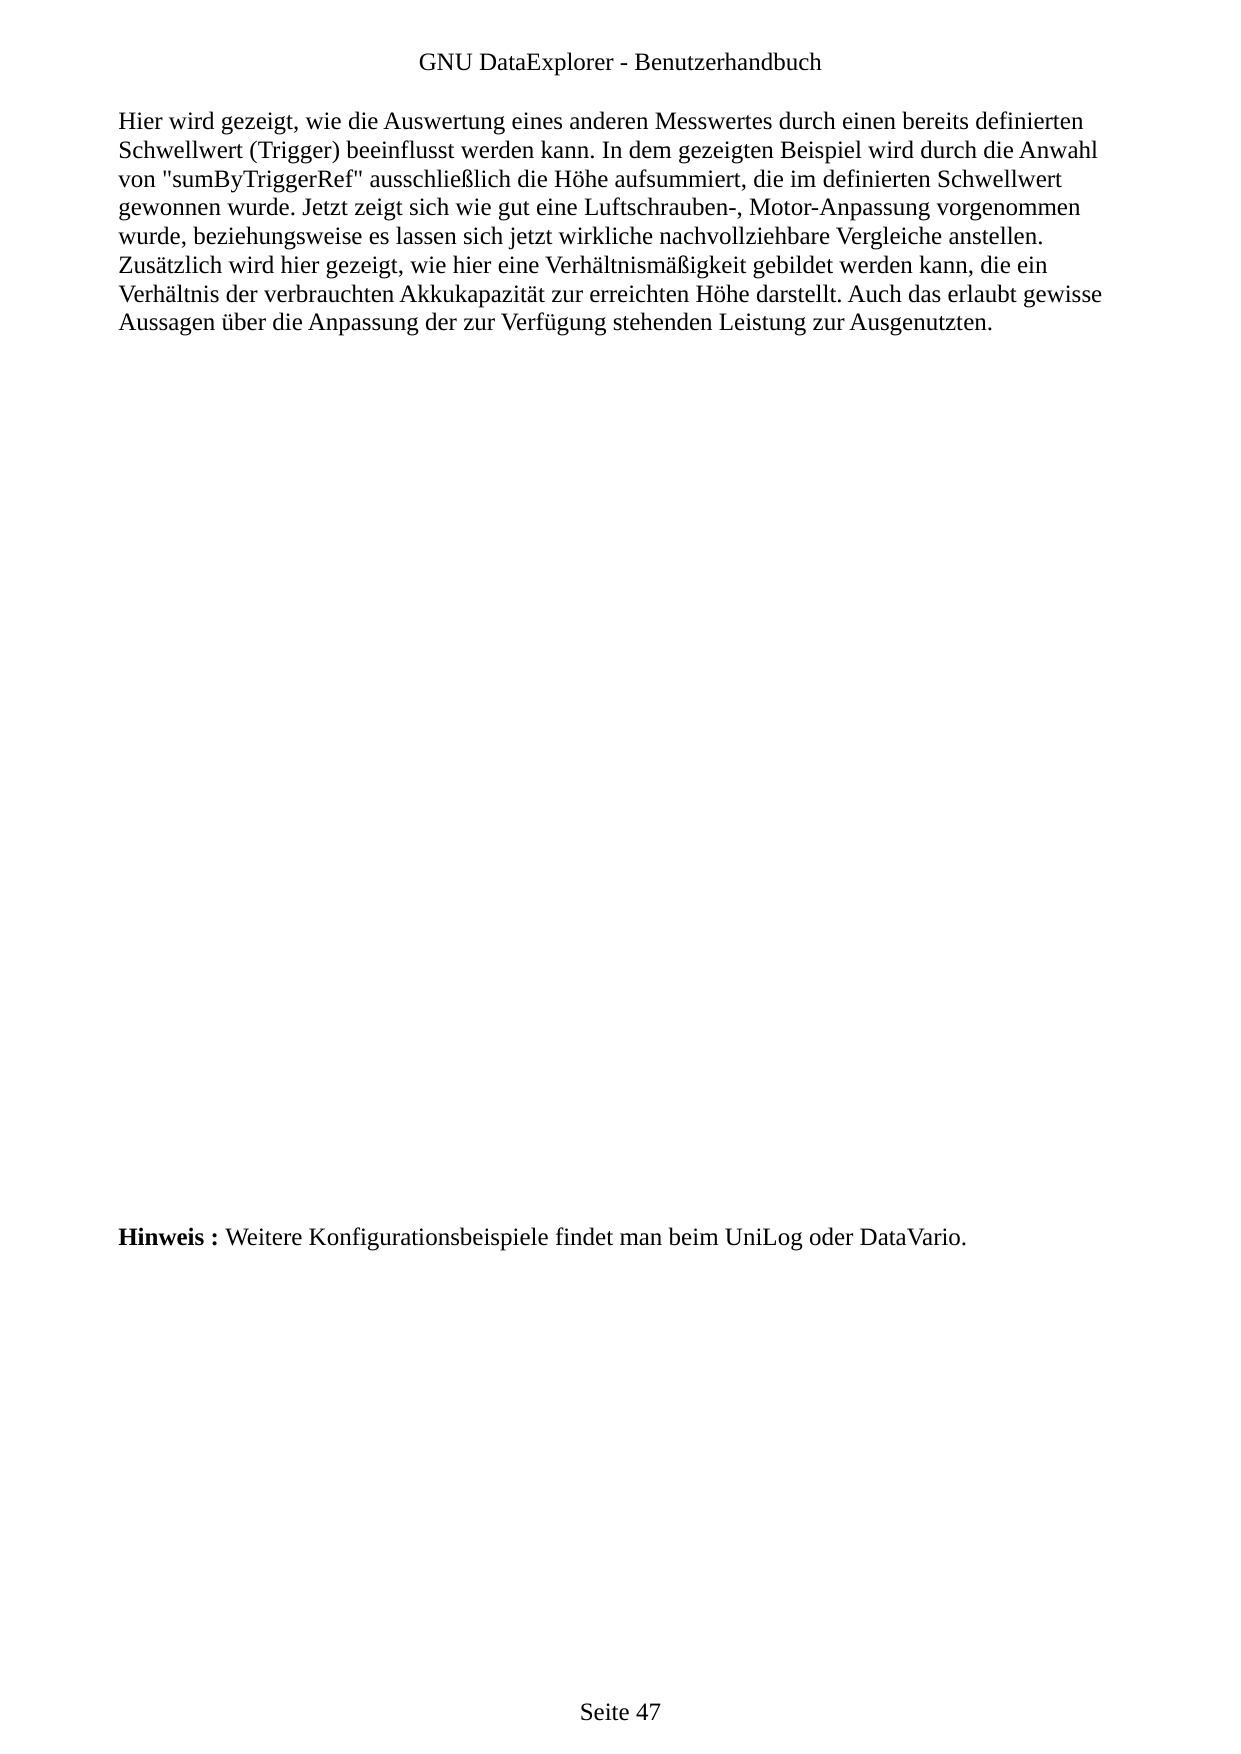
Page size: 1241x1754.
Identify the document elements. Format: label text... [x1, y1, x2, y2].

text Hier wird gezeigt, wie die Auswertung eines anderen Messwertes durch einen bereits definierten Schwellwert (Trigger) beeinflusst werden kann. In dem gezeigten Beispiel wird durch die Anwahl von "sumByTriggerRef" ausschließlich die Höhe aufsummiert, die im definierten Schwellwert gewonnen wurde. Jetzt zeigt sich wie gut eine Luftschrauben-, Motor-Anpassung vorgenommen wurde, beziehungsweise es lassen sich jetzt wirkliche nachvollziehbare Vergleiche anstellen. Zusätzlich wird hier gezeigt, wie hier eine Verhältnismäßigkeit gebildet werden kann, die ein Verhältnis der verbrauchten Akkukapazität zur erreichten Höhe darstellt. Auch das erlaubt gewisse Aussagen über die Anpassung der zur Verfügung stehenden Leistung zur Ausgenutzten. [118, 106, 1122, 336]
text Hinweis : Weitere Konfigurationsbeispiele findet man beim UniLog oder DataVario. [118, 1222, 1122, 1251]
